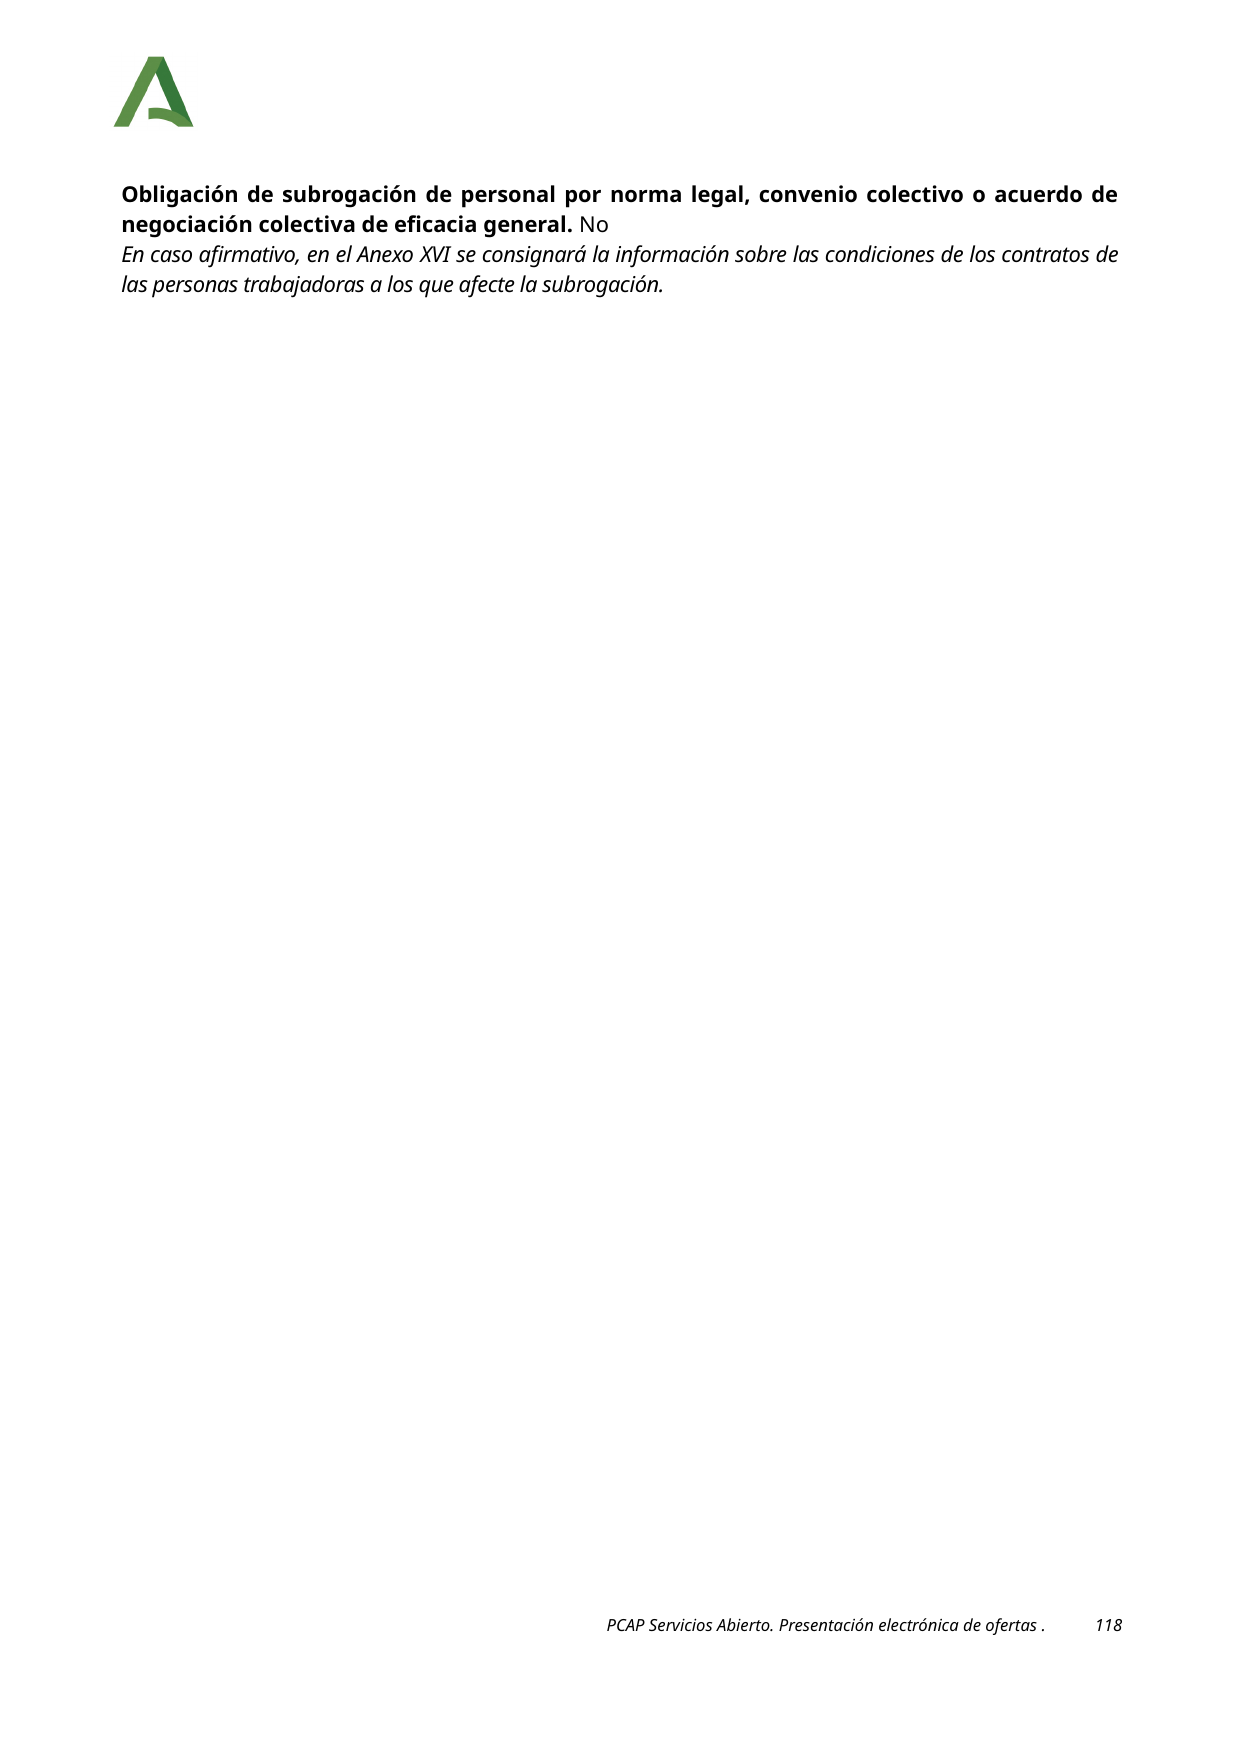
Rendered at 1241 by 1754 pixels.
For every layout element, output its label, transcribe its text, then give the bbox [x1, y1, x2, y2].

text En caso afirmativo, en el Anexo XVI se consignará la información sobre las condiciones de los contratos de las personas trabajadoras a los que afecte la subrogación. [118, 239, 1122, 301]
text Obligación de subrogación de personal por norma legal, convenio colectivo o acuerdo de negociación colectiva de eficacia general. No [118, 176, 1122, 239]
picture [109, 52, 198, 131]
